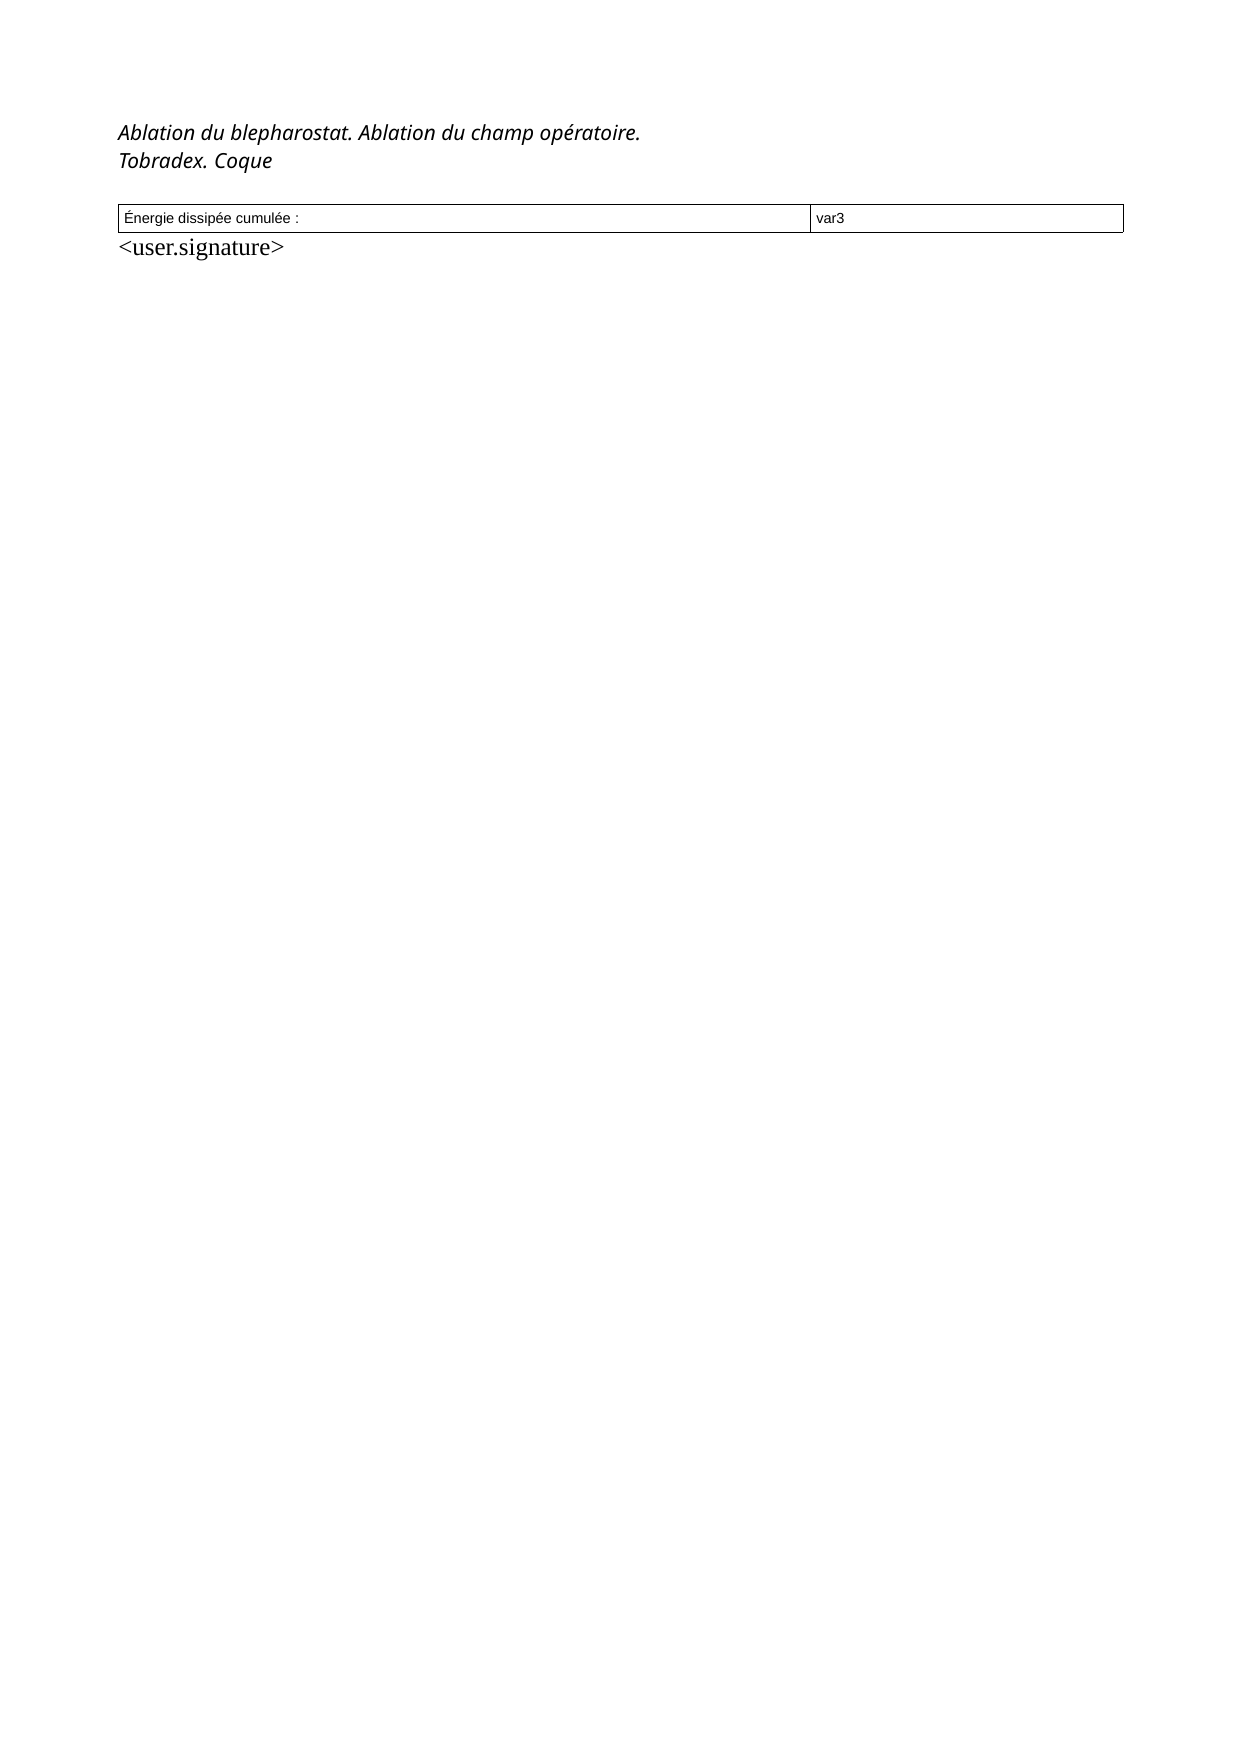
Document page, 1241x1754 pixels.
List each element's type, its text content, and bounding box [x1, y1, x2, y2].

text <user.signature> [118, 233, 1122, 261]
text Ablation du blepharostat. Ablation du champ opératoire. [118, 118, 1122, 147]
table_header var3 [811, 205, 1123, 232]
text Tobradex. Coque [118, 147, 1122, 175]
table_header Énergie dissipée cumulée : [119, 205, 810, 232]
